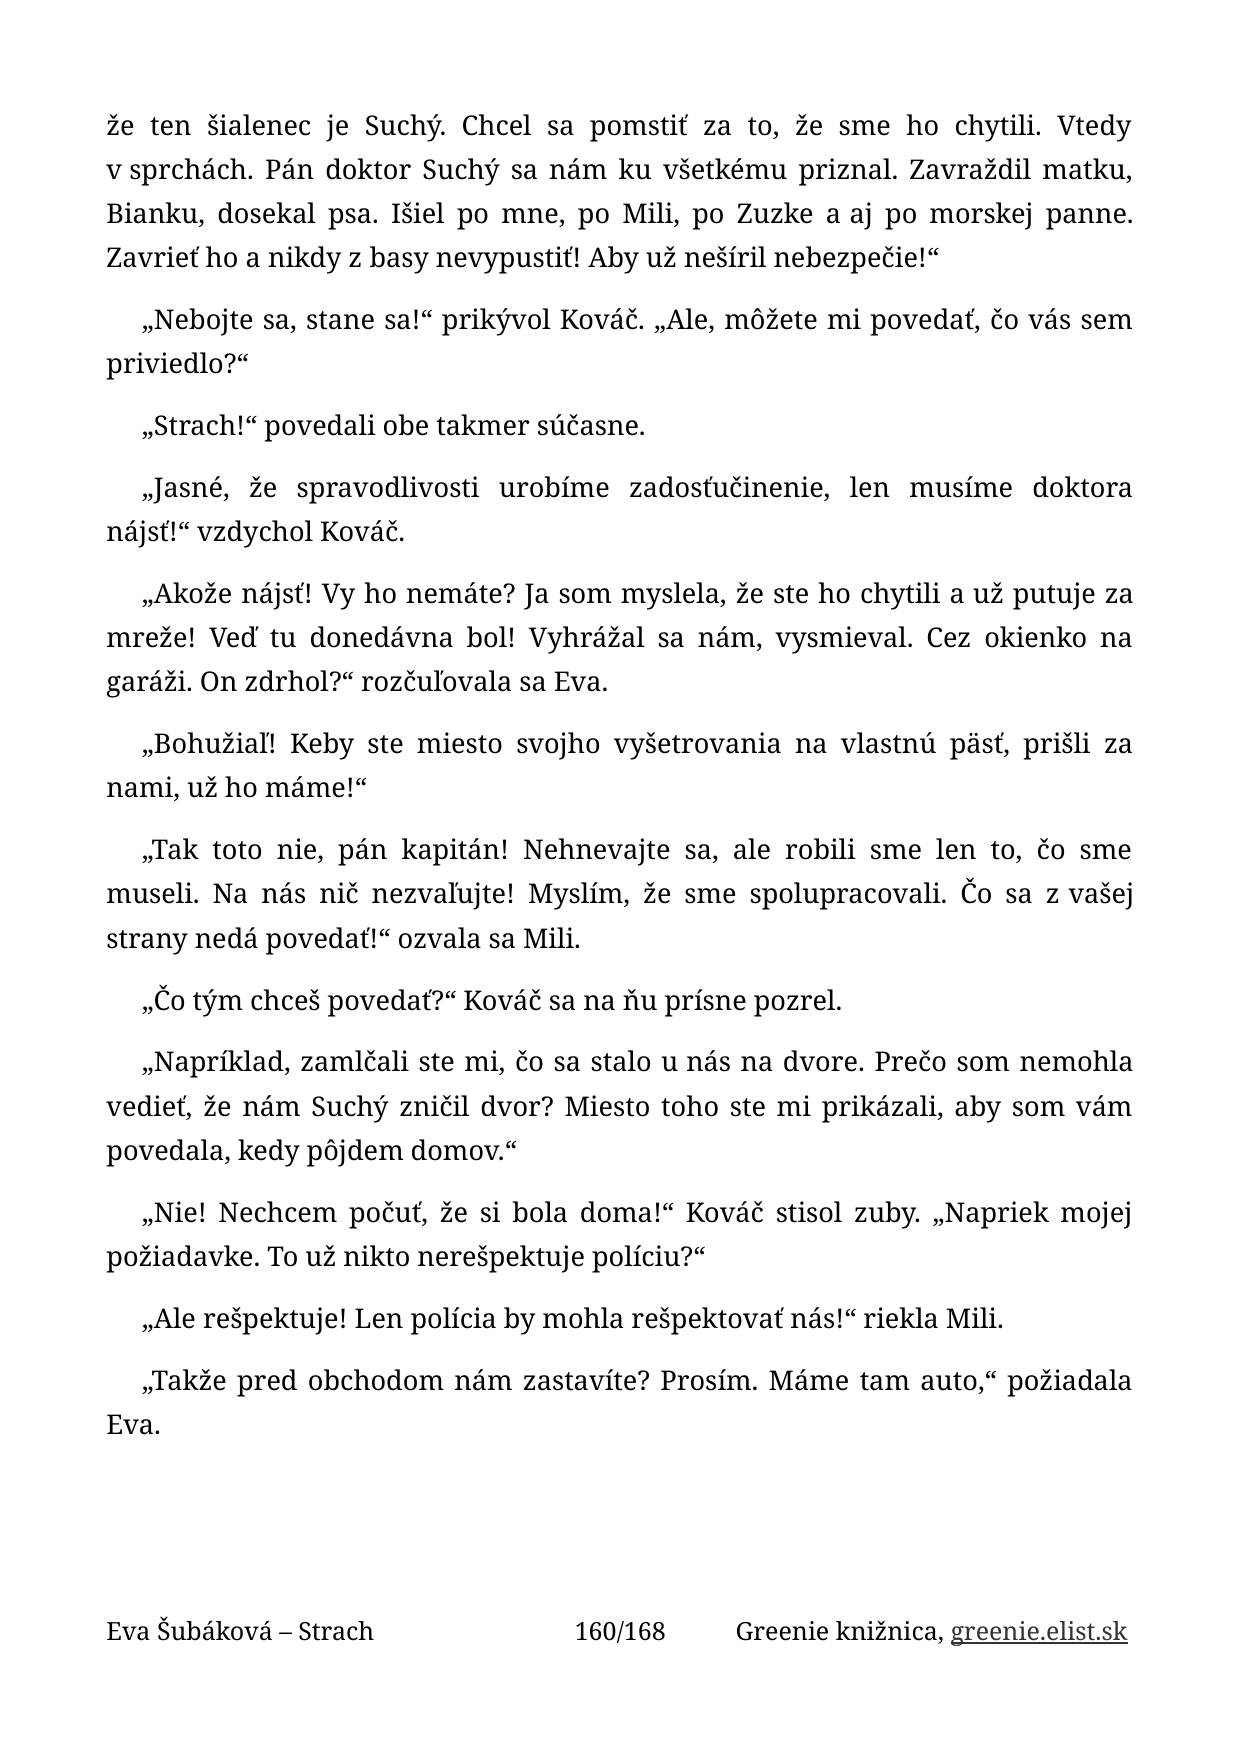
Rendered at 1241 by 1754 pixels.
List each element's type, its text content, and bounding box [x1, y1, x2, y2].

text „Strach!“ povedali obe takmer súčasne. [106, 407, 1134, 443]
text „Napríklad, zamlčali ste mi, čo sa stalo u nás na dvore. Prečo som nemohla vedieť, že nám Suchý zničil dvor? Miesto toho ste mi prikázali, aby som vám povedala, kedy pôjdem domov.“ [106, 1043, 1134, 1168]
text „Bohužiaľ! Keby ste miesto svojho vyšetrovania na vlastnú päsť, prišli za nami, už ho máme!“ [106, 725, 1134, 806]
text „Nie! Nechcem počuť, že si bola doma!“ Kováč stisol zuby. „Napriek mojej požiadavke. To už nikto nerešpektuje políciu?“ [106, 1193, 1134, 1274]
text „Čo tým chceš povedať?“ Kováč sa na ňu prísne pozrel. [106, 981, 1134, 1018]
text že ten šialenec je Suchý. Chcel sa pomstiť za to, že sme ho chytili. Vtedy v sprchách. Pán doktor Suchý sa nám ku všetkému priznal. Zavraždil matku, Bianku, dosekal psa. Išiel po mne, po Mili, po Zuzke a aj po morskej panne. Zavrieť ho a nikdy z basy nevypustiť! Aby už nešíril nebezpečie!“ [106, 106, 1134, 276]
text „Jasné, že spravodlivosti urobíme zadosťučinenie, len musíme doktora nájsť!“ vzdychol Kováč. [106, 468, 1134, 549]
text „Tak toto nie, pán kapitán! Nehnevajte sa, ale robili sme len to, čo sme museli. Na nás nič nezvaľujte! Myslím, že sme spolupracovali. Čo sa z vašej strany nedá povedať!“ ozvala sa Mili. [106, 831, 1134, 956]
text „Ale rešpektuje! Len polícia by mohla rešpektovať nás!“ riekla Mili. [106, 1299, 1134, 1336]
text „Akože nájsť! Vy ho nemáte? Ja som myslela, že ste ho chytili a už putuje za mreže! Veď tu donedávna bol! Vyhrážal sa nám, vysmieval. Cez okienko na garáži. On zdrhol?“ rozčuľovala sa Eva. [106, 574, 1134, 700]
text „Nebojte sa, stane sa!“ prikývol Kováč. „Ale, môžete mi povedať, čo vás sem priviedlo?“ [106, 301, 1134, 382]
text „Takže pred obchodom nám zastavíte? Prosím. Máme tam auto,“ požiadala Eva. [106, 1361, 1134, 1442]
